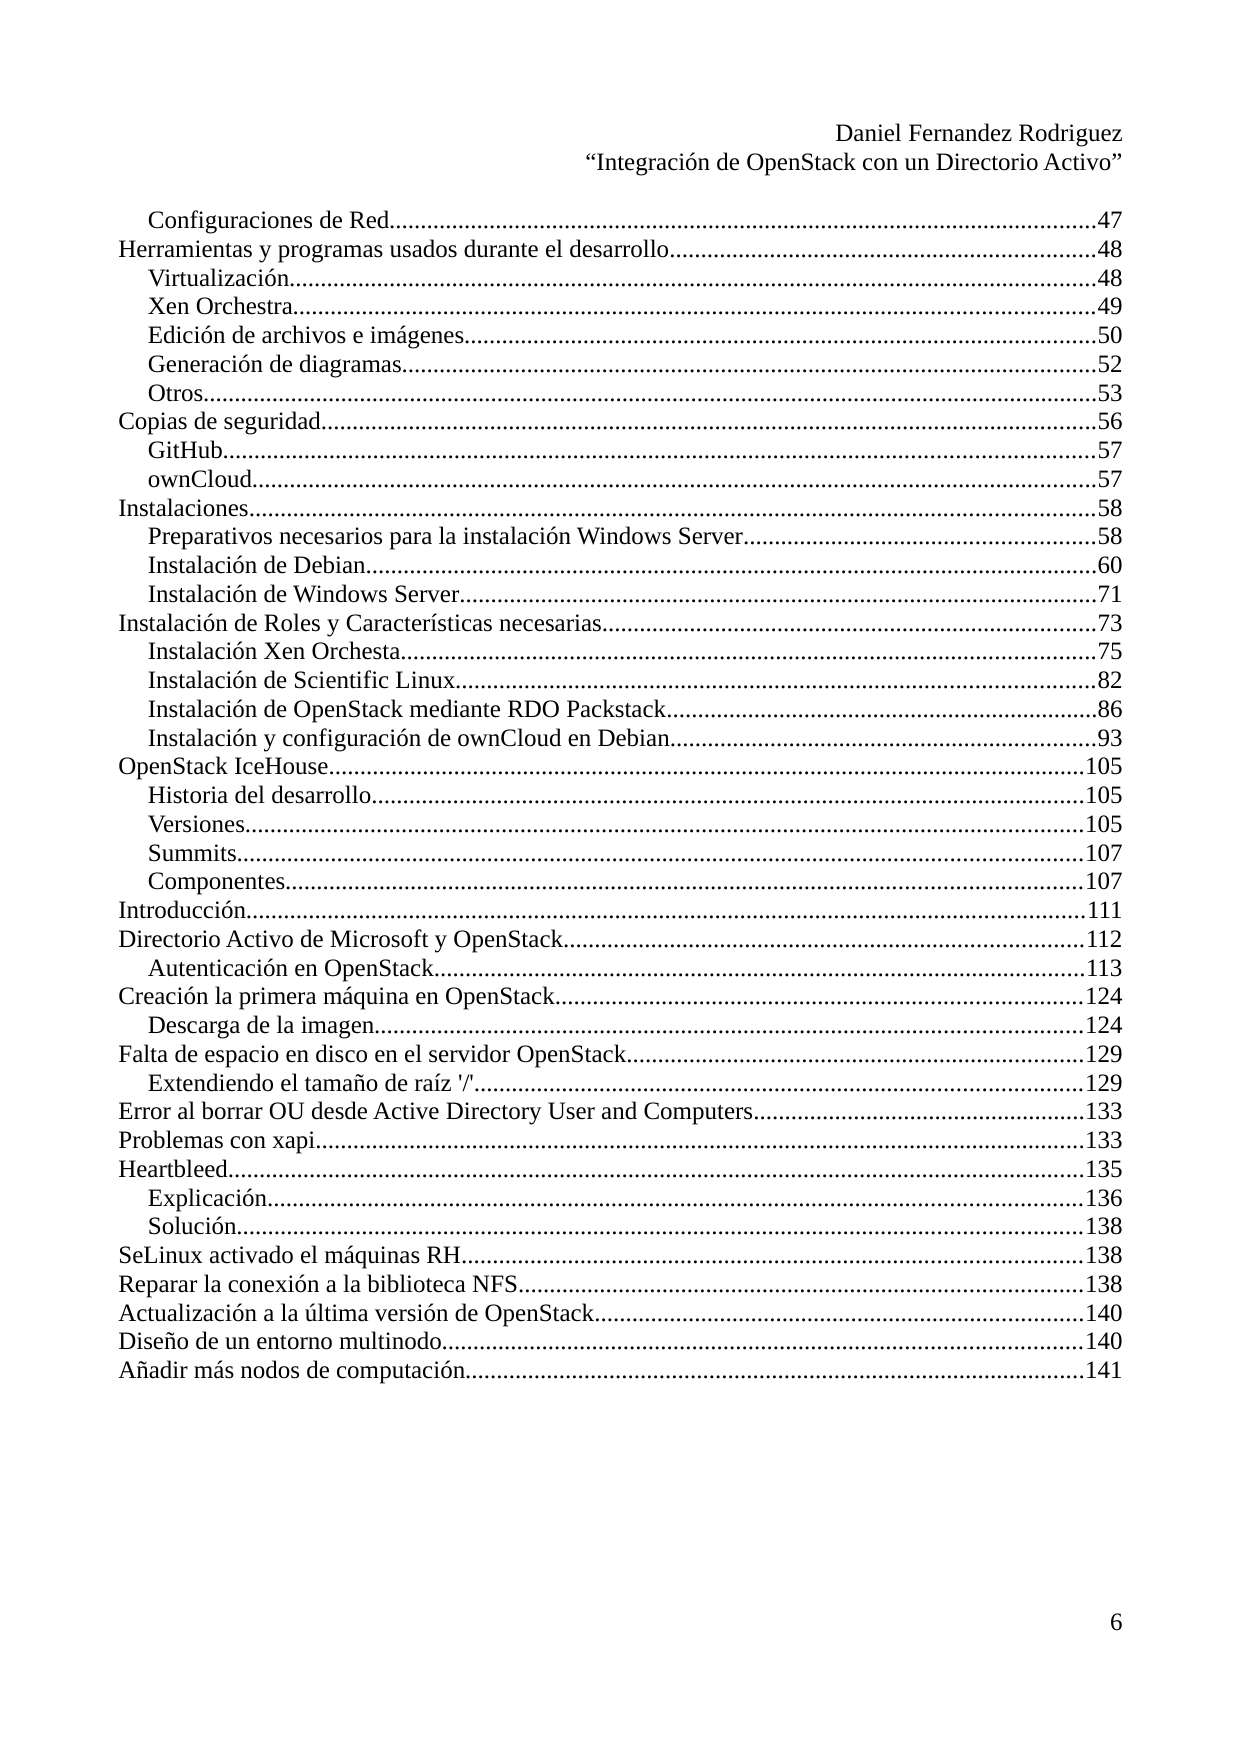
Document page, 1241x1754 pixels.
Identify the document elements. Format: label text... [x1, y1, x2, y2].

text Virtualización 48 [148, 263, 1122, 291]
text Copias de seguridad 56 [118, 406, 1122, 435]
text Introducción 111 [118, 895, 1122, 924]
text SeLinux activado el máquinas RH 138 [118, 1240, 1122, 1269]
text Versiones 105 [148, 809, 1122, 838]
text Directorio Activo de Microsoft y OpenStack 112 [118, 924, 1122, 953]
text Instalación de OpenStack mediante RDO Packstack 86 [148, 694, 1122, 723]
text Summits 107 [148, 838, 1122, 866]
text Herramientas y programas usados durante el desarrollo 48 [118, 234, 1122, 263]
text ownCloud 57 [148, 464, 1122, 493]
text Heartbleed 135 [118, 1154, 1122, 1183]
text Actualización a la última versión de OpenStack 140 [118, 1298, 1122, 1326]
text Extendiendo el tamaño de raíz '/' 129 [148, 1068, 1122, 1096]
text GitHub 57 [148, 435, 1122, 464]
text Instalación de Scientific Linux 82 [148, 665, 1122, 694]
text Reparar la conexión a la biblioteca NFS 138 [118, 1269, 1122, 1298]
text Instalación Xen Orchesta 75 [148, 636, 1122, 665]
text Añadir más nodos de computación 141 [118, 1355, 1122, 1384]
text Autenticación en OpenStack 113 [148, 953, 1122, 981]
text Instalación de Windows Server 71 [148, 579, 1122, 608]
text Instalación de Roles y Características necesarias 73 [118, 608, 1122, 636]
text Explicación 136 [148, 1183, 1122, 1211]
text Instalación y configuración de ownCloud en Debian 93 [148, 723, 1122, 751]
text Xen Orchestra 49 [148, 291, 1122, 320]
text OpenStack IceHouse 105 [118, 751, 1122, 780]
text Otros 53 [148, 378, 1122, 406]
text Instalación de Debian 60 [148, 550, 1122, 579]
text Creación la primera máquina en OpenStack 124 [118, 981, 1122, 1010]
text Diseño de un entorno multinodo 140 [118, 1326, 1122, 1355]
text Componentes 107 [148, 866, 1122, 895]
text Historia del desarrollo 105 [148, 780, 1122, 809]
text Falta de espacio en disco en el servidor OpenStack 129 [118, 1039, 1122, 1068]
text Problemas con xapi 133 [118, 1125, 1122, 1154]
text Preparativos necesarios para la instalación Windows Server 58 [148, 521, 1122, 550]
text Instalaciones 58 [118, 493, 1122, 521]
text Descarga de la imagen 124 [148, 1010, 1122, 1039]
text Generación de diagramas 52 [148, 349, 1122, 378]
text Configuraciones de Red 47 [148, 205, 1122, 234]
text Error al borrar OU desde Active Directory User and Computers 133 [118, 1096, 1122, 1125]
text Edición de archivos e imágenes 50 [148, 320, 1122, 349]
text Solución 138 [148, 1211, 1122, 1240]
